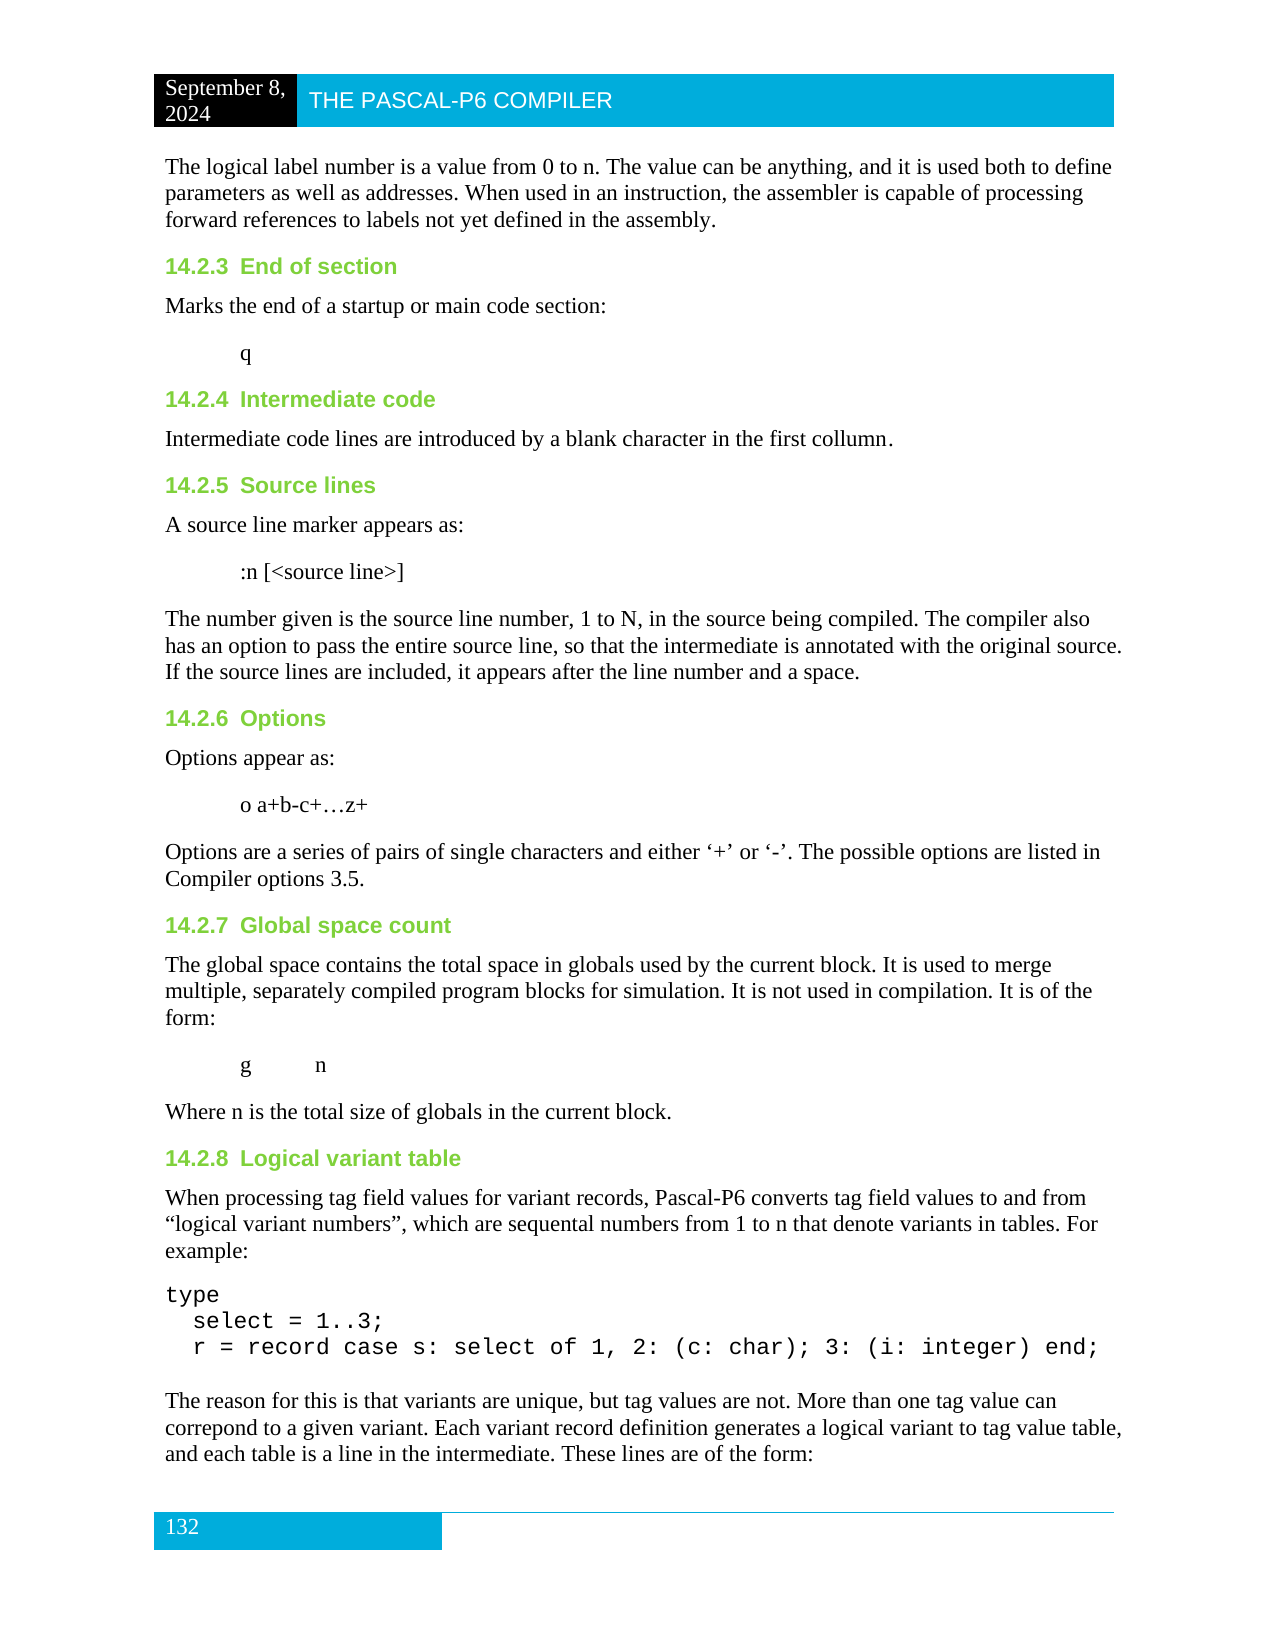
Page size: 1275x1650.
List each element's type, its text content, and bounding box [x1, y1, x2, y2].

text The number given is the source line number, 1 to N, in the source being compiled. The compiler also has an option to pass the entire source line, so that the intermediate is annotated with the original source. If the source lines are included, it appears after the line number and a space. [165, 605, 1125, 684]
text The logical label number is a value from 0 to n. The value can be anything, and it is used both to define parameters as well as addresses. When used in an instruction, the assembler is capable of processing forward references to labels not yet defined in the assembly. [165, 153, 1125, 232]
subtitle Intermediate code [165, 386, 1125, 412]
subtitle Options [165, 705, 1125, 732]
text Where n is the total size of globals in the current block. [165, 1098, 1125, 1124]
text select = 1..3; [165, 1310, 1125, 1336]
subtitle Source lines [165, 472, 1125, 498]
text When processing tag field values for variant records, Pascal-P6 converts tag field values to and from “logical variant numbers”, which are sequental numbers from 1 to n that denote variants in tables. For example: [165, 1184, 1125, 1263]
subtitle Global space count [165, 912, 1125, 938]
text Intermediate code lines are introduced by a blank character in the first collumn. [165, 425, 1125, 451]
text type [165, 1284, 1125, 1310]
text Marks the end of a startup or main code section: [165, 292, 1125, 318]
text o a+b-c+…z+ [165, 791, 1125, 818]
text The global space contains the total space in globals used by the current block. It is used to merge multiple, separately compiled program blocks for simulation. It is not used in compilation. It is of the form: [165, 951, 1125, 1030]
text Options appear as: [165, 744, 1125, 770]
text Options are a series of pairs of single characters and either ‘+’ or ‘-’. The possible options are listed in Compiler options 3.5. [165, 838, 1125, 891]
subtitle End of section [165, 253, 1125, 279]
text r = record case s: select of 1, 2: (c: char); 3: (i: integer) end; [165, 1336, 1125, 1362]
text q [165, 339, 1125, 365]
text :n [<source line>] [165, 558, 1125, 584]
subtitle Logical variant table [165, 1145, 1125, 1171]
text The reason for this is that variants are unique, but tag values are not. More than one tag value can correpond to a given variant. Each variant record definition generates a logical variant to tag value table, and each table is a line in the intermediate. These lines are of the form: [165, 1388, 1125, 1467]
text A source line marker appears as: [165, 511, 1125, 537]
text g n [165, 1051, 1125, 1077]
